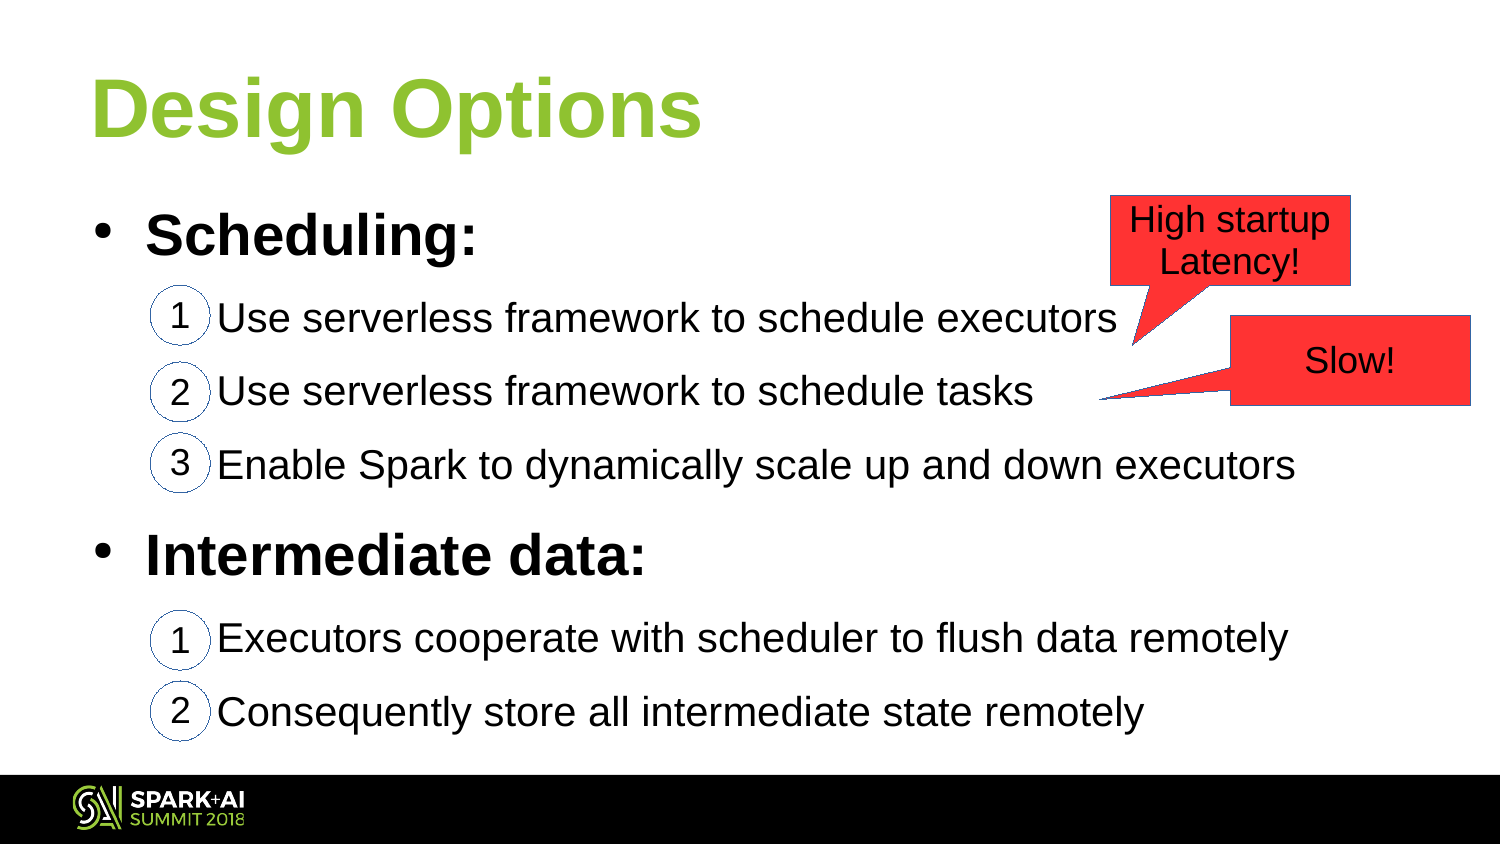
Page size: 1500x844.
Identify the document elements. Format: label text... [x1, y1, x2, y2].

text_box 1 [150, 610, 211, 671]
text_box 2 [150, 361, 211, 422]
text_box 3 [150, 432, 211, 493]
text_box 2 [150, 680, 211, 742]
text_box 1 [150, 285, 211, 346]
text_box Slow! [1099, 315, 1471, 406]
title Design Options [75, 33, 1426, 175]
text_box High startup Latency! [1110, 195, 1351, 346]
list Scheduling: Use serverless framework to schedule executors Use serverless framework to schedule tasks Enable Spark to dynamically scale up and down executors Intermediate data: Executors cooperate with scheduler to flush data remotely Consequently store all intermediate state remotely [75, 196, 1425, 754]
